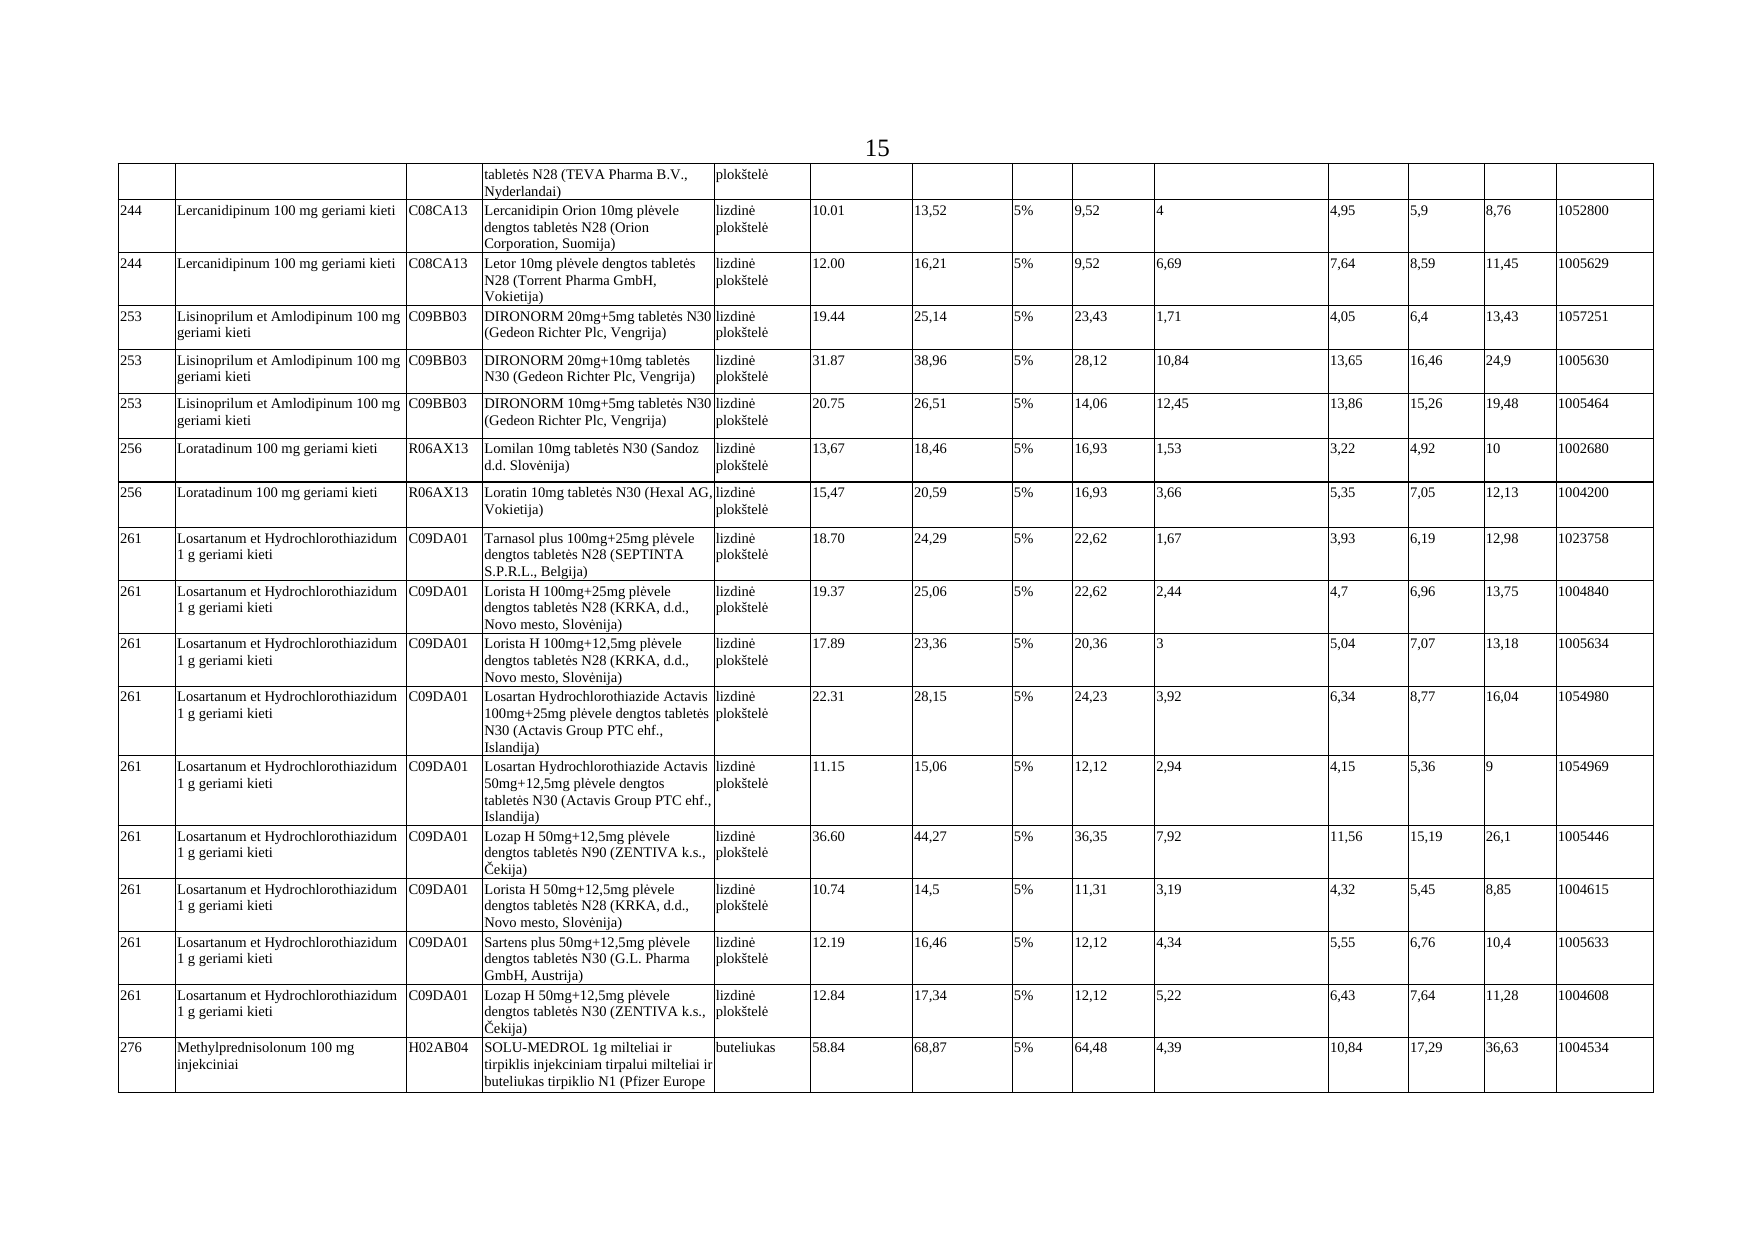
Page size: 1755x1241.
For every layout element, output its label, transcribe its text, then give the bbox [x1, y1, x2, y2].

table_cell 5% [1013, 350, 1072, 392]
table_cell 68,87 [913, 1038, 1012, 1092]
table_cell 6,96 [1409, 581, 1484, 633]
table_cell 1004534 [1557, 1038, 1653, 1092]
table_cell lizdinė plokštelė [715, 528, 810, 580]
table_cell 1005629 [1557, 253, 1653, 305]
table_cell 12.84 [811, 985, 912, 1037]
table_cell 11,31 [1073, 879, 1154, 931]
table_cell 22,62 [1073, 528, 1154, 580]
table_cell Loratadinum 100 mg geriami kieti [176, 483, 406, 527]
table_cell lizdinė plokštelė [715, 394, 810, 438]
table_cell [176, 164, 406, 199]
table_cell 18.70 [811, 528, 912, 580]
table_cell Lisinoprilum et Amlodipinum 100 mg geriami kieti [176, 350, 406, 392]
table_cell Lozap H 50mg+12,5mg plėvele dengtos tabletės N30 (ZENTIVA k.s., Čekija) [483, 985, 714, 1037]
table_cell 36,35 [1073, 826, 1154, 878]
table_cell tabletės N28 (TEVA Pharma B.V., Nyderlandai) [483, 164, 714, 199]
table_cell Sartens plus 50mg+12,5mg plėvele dengtos tabletės N30 (G.L. Pharma GmbH, Austrija) [483, 932, 714, 984]
table_cell 5,55 [1329, 932, 1408, 984]
table_cell Loratadinum 100 mg geriami kieti [176, 439, 406, 481]
table_cell [1155, 164, 1328, 199]
table_cell 4,05 [1329, 306, 1408, 349]
table_cell 5% [1013, 439, 1072, 481]
table_cell 253 [119, 350, 175, 392]
table_cell C09DA01 [407, 528, 482, 580]
table_cell 23,36 [913, 634, 1012, 686]
table_cell 12.19 [811, 932, 912, 984]
table_cell Letor 10mg plėvele dengtos tabletės N28 (Torrent Pharma GmbH, Vokietija) [483, 253, 714, 305]
table_cell buteliukas [715, 1038, 810, 1092]
table_cell 1005630 [1557, 350, 1653, 392]
table_cell 3,22 [1329, 439, 1408, 481]
table_cell 17.89 [811, 634, 912, 686]
table_cell 5% [1013, 200, 1072, 252]
table_cell 5,04 [1329, 634, 1408, 686]
table_cell 256 [119, 439, 175, 481]
table_cell Losartanum et Hydrochlorothiazidum 1 g geriami kieti [176, 879, 406, 931]
table_cell 10.01 [811, 200, 912, 252]
table_cell lizdinė plokštelė [715, 439, 810, 481]
table_cell 24,9 [1485, 350, 1556, 392]
table_cell 1023758 [1557, 528, 1653, 580]
table_cell 5% [1013, 528, 1072, 580]
table_cell 23,43 [1073, 306, 1154, 349]
table_cell 6,43 [1329, 985, 1408, 1037]
table_cell 12,13 [1485, 483, 1556, 527]
table_cell 4,34 [1155, 932, 1328, 984]
table_cell lizdinė plokštelė [715, 581, 810, 633]
table_cell 2,44 [1155, 581, 1328, 633]
table_cell 8,76 [1485, 200, 1556, 252]
table_cell 16,21 [913, 253, 1012, 305]
table_cell 25,06 [913, 581, 1012, 633]
table_cell 6,19 [1409, 528, 1484, 580]
table_cell 4 [1155, 200, 1328, 252]
table_cell DIRONORM 20mg+10mg tabletės N30 (Gedeon Richter Plc, Vengrija) [483, 350, 714, 392]
table_cell [913, 164, 1012, 199]
table_cell 5,22 [1155, 985, 1328, 1037]
table_cell 19.37 [811, 581, 912, 633]
table_cell Losartanum et Hydrochlorothiazidum 1 g geriami kieti [176, 932, 406, 984]
table_cell 4,15 [1329, 756, 1408, 825]
table_cell Lozap H 50mg+12,5mg plėvele dengtos tabletės N90 (ZENTIVA k.s., Čekija) [483, 826, 714, 878]
table_cell 5% [1013, 581, 1072, 633]
table_cell lizdinė plokštelė [715, 253, 810, 305]
table_cell 26,51 [913, 394, 1012, 438]
table_cell 12,98 [1485, 528, 1556, 580]
table_cell 1,71 [1155, 306, 1328, 349]
table_cell 12,45 [1155, 394, 1328, 438]
table_cell 12,12 [1073, 985, 1154, 1037]
table_cell lizdinė plokštelė [715, 634, 810, 686]
table_cell lizdinė plokštelė [715, 879, 810, 931]
table_cell 13,65 [1329, 350, 1408, 392]
table_cell 16,04 [1485, 687, 1556, 755]
table_cell 3,92 [1155, 687, 1328, 755]
table_cell Losartanum et Hydrochlorothiazidum 1 g geriami kieti [176, 985, 406, 1037]
table_cell 5% [1013, 687, 1072, 755]
table_cell 5% [1013, 985, 1072, 1037]
table_cell 5,9 [1409, 200, 1484, 252]
table_cell 1057251 [1557, 306, 1653, 349]
table_cell Lomilan 10mg tabletės N30 (Sandoz d.d. Slovėnija) [483, 439, 714, 481]
table_cell 1004840 [1557, 581, 1653, 633]
table_cell 8,85 [1485, 879, 1556, 931]
table_cell C09DA01 [407, 581, 482, 633]
table_cell C09DA01 [407, 985, 482, 1037]
table_cell 1005633 [1557, 932, 1653, 984]
table_cell 1,67 [1155, 528, 1328, 580]
table_cell 12.00 [811, 253, 912, 305]
table_cell C08CA13 [407, 200, 482, 252]
table_cell [1409, 164, 1484, 199]
table_cell 64,48 [1073, 1038, 1154, 1092]
table_cell [1329, 164, 1408, 199]
table_cell [1485, 164, 1556, 199]
table_cell 9 [1485, 756, 1556, 825]
table_cell R06AX13 [407, 483, 482, 527]
table_cell lizdinė plokštelė [715, 756, 810, 825]
table_cell DIRONORM 10mg+5mg tabletės N30 (Gedeon Richter Plc, Vengrija) [483, 394, 714, 438]
table_cell C09DA01 [407, 932, 482, 984]
table_cell Lisinoprilum et Amlodipinum 100 mg geriami kieti [176, 394, 406, 438]
table_cell 28,15 [913, 687, 1012, 755]
table_cell 12,12 [1073, 932, 1154, 984]
table_cell C09BB03 [407, 394, 482, 438]
table_cell 15,19 [1409, 826, 1484, 878]
table_cell 11.15 [811, 756, 912, 825]
table_cell 7,05 [1409, 483, 1484, 527]
table_cell lizdinė plokštelė [715, 932, 810, 984]
table_cell 7,92 [1155, 826, 1328, 878]
table_cell 14,5 [913, 879, 1012, 931]
table_cell C09DA01 [407, 687, 482, 755]
table_cell lizdinė plokštelė [715, 200, 810, 252]
table_cell Lorista H 100mg+25mg plėvele dengtos tabletės N28 (KRKA, d.d., Novo mesto, Slovėnija) [483, 581, 714, 633]
table_cell C09DA01 [407, 879, 482, 931]
table_cell 9,52 [1073, 253, 1154, 305]
table_cell 7,07 [1409, 634, 1484, 686]
table_cell 18,46 [913, 439, 1012, 481]
table_cell 4,7 [1329, 581, 1408, 633]
table_cell 15,26 [1409, 394, 1484, 438]
table_cell plokštelė [715, 164, 810, 199]
table_cell Lercanidipinum 100 mg geriami kieti [176, 253, 406, 305]
table_cell 13,86 [1329, 394, 1408, 438]
table_cell Loratin 10mg tabletės N30 (Hexal AG, Vokietija) [483, 483, 714, 527]
table_cell 3,19 [1155, 879, 1328, 931]
table_cell 28,12 [1073, 350, 1154, 392]
table_cell Lorista H 50mg+12,5mg plėvele dengtos tabletės N28 (KRKA, d.d., Novo mesto, Slovėnija) [483, 879, 714, 931]
table_cell 24,29 [913, 528, 1012, 580]
table_cell 261 [119, 985, 175, 1037]
table_cell 256 [119, 483, 175, 527]
table_cell 5,36 [1409, 756, 1484, 825]
table_cell 5% [1013, 1038, 1072, 1092]
table_cell 5% [1013, 879, 1072, 931]
table_cell 1005446 [1557, 826, 1653, 878]
table_cell 1,53 [1155, 439, 1328, 481]
table_cell Losartanum et Hydrochlorothiazidum 1 g geriami kieti [176, 687, 406, 755]
table_cell 10,84 [1155, 350, 1328, 392]
table_cell 11,28 [1485, 985, 1556, 1037]
table_cell 44,27 [913, 826, 1012, 878]
table_cell 1004615 [1557, 879, 1653, 931]
table_cell SOLU-MEDROL 1g milteliai ir tirpiklis injekciniam tirpalui milteliai ir buteliukas tirpiklio N1 (Pfizer Europe [483, 1038, 714, 1092]
table_cell 13,43 [1485, 306, 1556, 349]
table_cell 16,93 [1073, 483, 1154, 527]
table_cell 20,36 [1073, 634, 1154, 686]
table_cell 5% [1013, 826, 1072, 878]
table_cell 12,12 [1073, 756, 1154, 825]
table_cell C08CA13 [407, 253, 482, 305]
table_cell 6,69 [1155, 253, 1328, 305]
table_cell 253 [119, 306, 175, 349]
table_cell 1054980 [1557, 687, 1653, 755]
table_cell 11,56 [1329, 826, 1408, 878]
table_cell 36,63 [1485, 1038, 1556, 1092]
table_cell 3 [1155, 634, 1328, 686]
table_cell C09DA01 [407, 756, 482, 825]
table_cell 13,67 [811, 439, 912, 481]
table_cell DIRONORM 20mg+5mg tabletės N30 (Gedeon Richter Plc, Vengrija) [483, 306, 714, 349]
table_cell 10,4 [1485, 932, 1556, 984]
table_cell [407, 164, 482, 199]
table_cell 4,92 [1409, 439, 1484, 481]
table_cell 276 [119, 1038, 175, 1092]
table_cell 14,06 [1073, 394, 1154, 438]
table_cell 1054969 [1557, 756, 1653, 825]
table_cell 20.75 [811, 394, 912, 438]
table_cell [119, 164, 175, 199]
table_cell 3,66 [1155, 483, 1328, 527]
table_cell 2,94 [1155, 756, 1328, 825]
table_cell 13,18 [1485, 634, 1556, 686]
table_cell lizdinė plokštelė [715, 687, 810, 755]
table_cell 58.84 [811, 1038, 912, 1092]
table_cell 5% [1013, 306, 1072, 349]
table_cell 11,45 [1485, 253, 1556, 305]
table_cell 19,48 [1485, 394, 1556, 438]
table_cell 261 [119, 687, 175, 755]
table_cell 244 [119, 200, 175, 252]
table_cell Losartanum et Hydrochlorothiazidum 1 g geriami kieti [176, 528, 406, 580]
table_cell 26,1 [1485, 826, 1556, 878]
table_cell [1013, 164, 1072, 199]
table_cell 19.44 [811, 306, 912, 349]
table_cell 253 [119, 394, 175, 438]
table_cell 3,93 [1329, 528, 1408, 580]
table_cell R06AX13 [407, 439, 482, 481]
table_cell 36.60 [811, 826, 912, 878]
table_cell 261 [119, 756, 175, 825]
table_cell 25,14 [913, 306, 1012, 349]
table_cell 7,64 [1409, 985, 1484, 1037]
table_cell Losartanum et Hydrochlorothiazidum 1 g geriami kieti [176, 581, 406, 633]
table_cell 16,46 [913, 932, 1012, 984]
table_cell 261 [119, 826, 175, 878]
table_cell 1005634 [1557, 634, 1653, 686]
table_cell 13,52 [913, 200, 1012, 252]
table_cell 17,29 [1409, 1038, 1484, 1092]
table_cell Lisinoprilum et Amlodipinum 100 mg geriami kieti [176, 306, 406, 349]
table_cell Losartanum et Hydrochlorothiazidum 1 g geriami kieti [176, 634, 406, 686]
table_cell lizdinė plokštelė [715, 826, 810, 878]
table_cell 31.87 [811, 350, 912, 392]
table_cell lizdinė plokštelė [715, 306, 810, 349]
table_cell 16,93 [1073, 439, 1154, 481]
table_cell 1002680 [1557, 439, 1653, 481]
table_cell 10.74 [811, 879, 912, 931]
table_cell 24,23 [1073, 687, 1154, 755]
table_cell 10,84 [1329, 1038, 1408, 1092]
table_cell Lorista H 100mg+12,5mg plėvele dengtos tabletės N28 (KRKA, d.d., Novo mesto, Slovėnija) [483, 634, 714, 686]
table_cell 10 [1485, 439, 1556, 481]
table_cell lizdinė plokštelė [715, 350, 810, 392]
table_cell 4,95 [1329, 200, 1408, 252]
table_cell Methylprednisolonum 100 mg injekciniai [176, 1038, 406, 1092]
table_cell 22.31 [811, 687, 912, 755]
table_cell 20,59 [913, 483, 1012, 527]
table_cell 261 [119, 528, 175, 580]
table_cell 1004200 [1557, 483, 1653, 527]
table_cell [1557, 164, 1653, 199]
table_cell 261 [119, 581, 175, 633]
table_cell 22,62 [1073, 581, 1154, 633]
table_cell Tarnasol plus 100mg+25mg plėvele dengtos tabletės N28 (SEPTINTA S.P.R.L., Belgija) [483, 528, 714, 580]
table_cell Losartan Hydrochlorothiazide Actavis 100mg+25mg plėvele dengtos tabletės N30 (Actavis Group PTC ehf., Islandija) [483, 687, 714, 755]
table_cell 13,75 [1485, 581, 1556, 633]
table_cell 5% [1013, 932, 1072, 984]
table_cell [811, 164, 912, 199]
table_cell Lercanidipin Orion 10mg plėvele dengtos tabletės N28 (Orion Corporation, Suomija) [483, 200, 714, 252]
table_cell 5% [1013, 634, 1072, 686]
table_cell 5,45 [1409, 879, 1484, 931]
table_cell Lercanidipinum 100 mg geriami kieti [176, 200, 406, 252]
table_cell 1005464 [1557, 394, 1653, 438]
table_cell 8,59 [1409, 253, 1484, 305]
table_cell 4,32 [1329, 879, 1408, 931]
table_cell 7,64 [1329, 253, 1408, 305]
table_cell lizdinė plokštelė [715, 985, 810, 1037]
table_cell 6,34 [1329, 687, 1408, 755]
table_cell 5% [1013, 394, 1072, 438]
table_cell 38,96 [913, 350, 1012, 392]
table_cell 6,76 [1409, 932, 1484, 984]
table_cell 17,34 [913, 985, 1012, 1037]
table_cell 5% [1013, 483, 1072, 527]
table_cell 8,77 [1409, 687, 1484, 755]
table_cell 5% [1013, 253, 1072, 305]
table_cell 261 [119, 932, 175, 984]
table_cell 4,39 [1155, 1038, 1328, 1092]
table_cell C09BB03 [407, 350, 482, 392]
table_cell 1004608 [1557, 985, 1653, 1037]
table_cell [1073, 164, 1154, 199]
table_cell 16,46 [1409, 350, 1484, 392]
table_cell 9,52 [1073, 200, 1154, 252]
table_cell 5,35 [1329, 483, 1408, 527]
table_cell H02AB04 [407, 1038, 482, 1092]
table_cell 1052800 [1557, 200, 1653, 252]
table_cell 5% [1013, 756, 1072, 825]
table_cell 261 [119, 879, 175, 931]
table_cell lizdinė plokštelė [715, 483, 810, 527]
table_cell 6,4 [1409, 306, 1484, 349]
table_cell 15,47 [811, 483, 912, 527]
table_cell Losartan Hydrochlorothiazide Actavis 50mg+12,5mg plėvele dengtos tabletės N30 (Actavis Group PTC ehf., Islandija) [483, 756, 714, 825]
table_cell C09DA01 [407, 634, 482, 686]
table_cell 15,06 [913, 756, 1012, 825]
table_cell 261 [119, 634, 175, 686]
table_cell 244 [119, 253, 175, 305]
table_cell Losartanum et Hydrochlorothiazidum 1 g geriami kieti [176, 826, 406, 878]
table_cell Losartanum et Hydrochlorothiazidum 1 g geriami kieti [176, 756, 406, 825]
table_cell C09DA01 [407, 826, 482, 878]
table_cell C09BB03 [407, 306, 482, 349]
